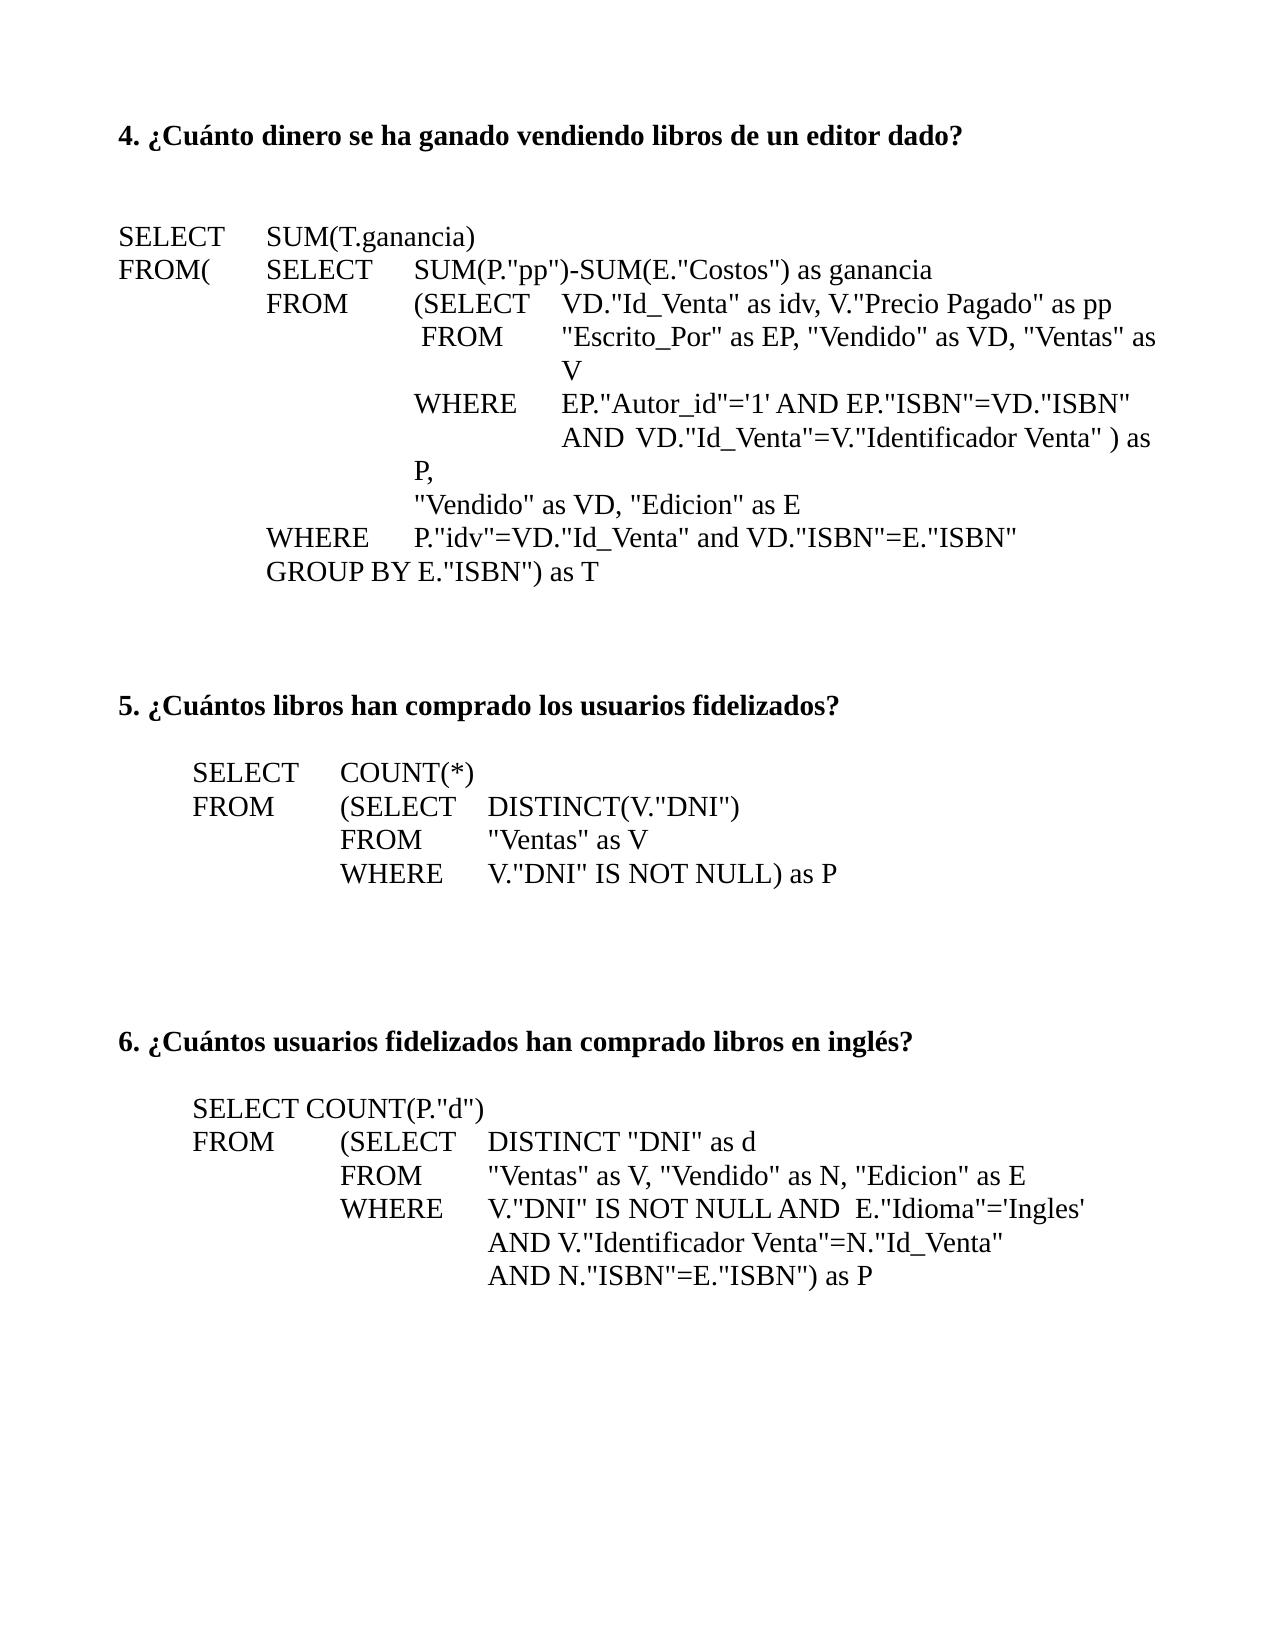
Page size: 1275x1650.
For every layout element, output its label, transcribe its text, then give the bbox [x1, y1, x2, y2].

text GROUP BY E."ISBN") as T [118, 554, 1157, 588]
text AND N."ISBN"=E."ISBN") as P [118, 1258, 1157, 1292]
text FROM (SELECT DISTINCT "DNI" as d [118, 1124, 1157, 1158]
text FROM "Escrito_Por" as EP, "Vendido" as VD, "Ventas" as V [118, 319, 1157, 386]
text "Vendido" as VD, "Edicion" as E [118, 487, 1157, 521]
text FROM (SELECT VD."Id_Venta" as idv, V."Precio Pagado" as pp [118, 286, 1157, 319]
text SELECT COUNT(P."d") [118, 1091, 1157, 1124]
text AND V."Identificador Venta"=N."Id_Venta" [118, 1225, 1157, 1258]
text 5. ¿Cuántos libros han comprado los usuarios fidelizados? [118, 688, 1157, 722]
text FROM( SELECT SUM(P."pp")-SUM(E."Costos") as ganancia [118, 252, 1157, 286]
text 6. ¿Cuántos usuarios fidelizados han comprado libros en inglés? [118, 1024, 1157, 1057]
text FROM (SELECT DISTINCT(V."DNI") [118, 789, 1157, 822]
text FROM "Ventas" as V, "Vendido" as N, "Edicion" as E [118, 1158, 1157, 1191]
text WHERE EP."Autor_id"='1' AND EP."ISBN"=VD."ISBN" AND VD."Id_Venta"=V."Identificador Venta" ) as P, [118, 386, 1157, 487]
text WHERE V."DNI" IS NOT NULL AND E."Idioma"='Ingles' [118, 1191, 1157, 1225]
text SELECT COUNT(*) [118, 755, 1157, 789]
text 4. ¿Cuánto dinero se ha ganado vendiendo libros de un editor dado? [118, 118, 1157, 152]
text SELECT SUM(T.ganancia) [118, 219, 1157, 252]
text FROM "Ventas" as V [118, 822, 1157, 856]
text WHERE V."DNI" IS NOT NULL) as P [118, 856, 1157, 889]
text WHERE P."idv"=VD."Id_Venta" and VD."ISBN"=E."ISBN" [118, 521, 1157, 554]
